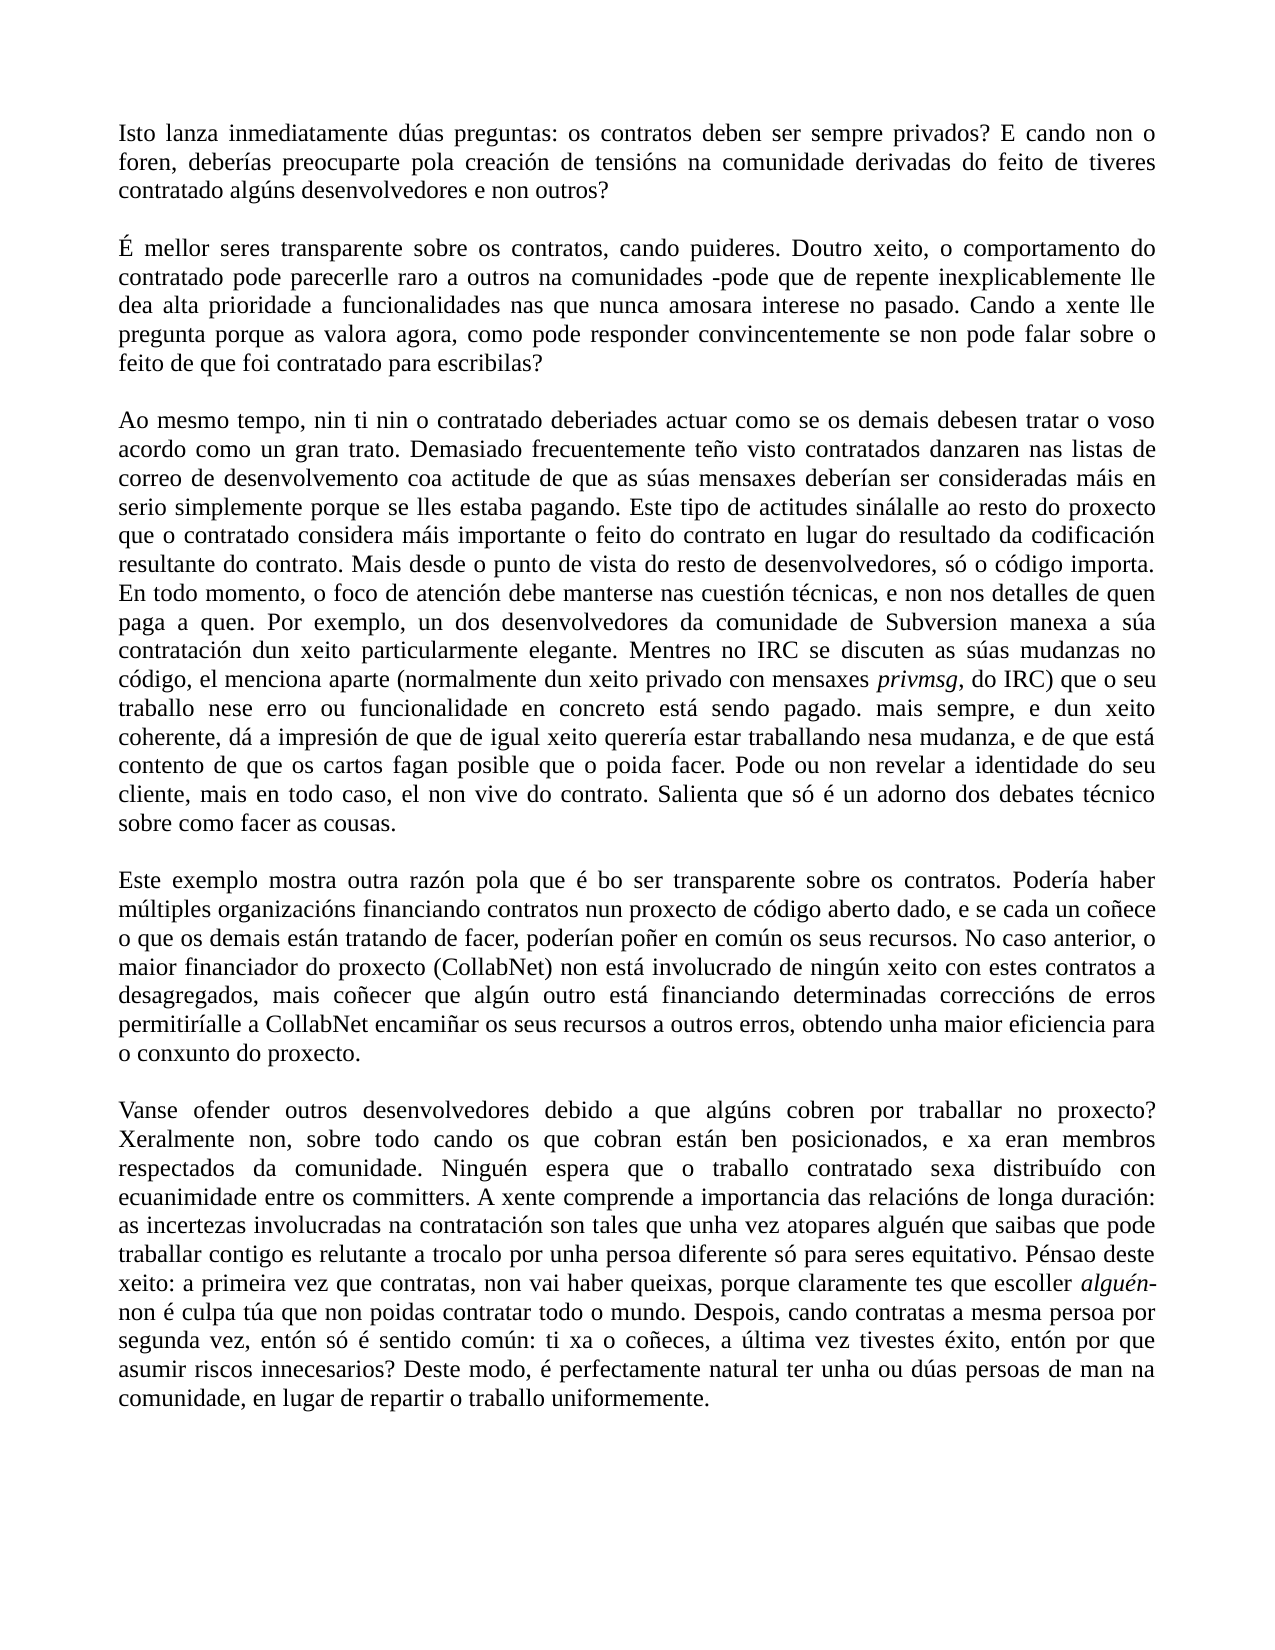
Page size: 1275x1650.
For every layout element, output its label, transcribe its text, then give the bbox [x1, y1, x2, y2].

text Isto lanza inmediatamente dúas preguntas: os contratos deben ser sempre privados? E cando non o foren, deberías preocuparte pola creación de tensións na comunidade derivadas do feito de tiveres contratado algúns desenvolvedores e non outros? [118, 118, 1157, 204]
text Vanse ofender outros desenvolvedores debido a que algúns cobren por traballar no proxecto? Xeralmente non, sobre todo cando os que cobran están ben posicionados, e xa eran membros respectados da comunidade. Ninguén espera que o traballo contratado sexa distribuído con ecuanimidade entre os committers. A xente comprende a importancia das relacións de longa duración: as incertezas involucradas na contratación son tales que unha vez atopares alguén que saibas que pode traballar contigo es relutante a trocalo por unha persoa diferente só para seres equitativo. Pénsao deste xeito: a primeira vez que contratas, non vai haber queixas, porque claramente tes que escoller alguén- non é culpa túa que non poidas contratar todo o mundo. Despois, cando contratas a mesma persoa por segunda vez, entón só é sentido común: ti xa o coñeces, a última vez tivestes éxito, entón por que asumir riscos innecesarios? Deste modo, é perfectamente natural ter unha ou dúas persoas de man na comunidade, en lugar de repartir o traballo uniformemente. [118, 1096, 1157, 1412]
text Este exemplo mostra outra razón pola que é bo ser transparente sobre os contratos. Podería haber múltiples organizacións financiando contratos nun proxecto de código aberto dado, e se cada un coñece o que os demais están tratando de facer, poderían poñer en común os seus recursos. No caso anterior, o maior financiador do proxecto (CollabNet) non está involucrado de ningún xeito con estes contratos a desagregados, mais coñecer que algún outro está financiando determinadas correccións de erros permitiríalle a CollabNet encamiñar os seus recursos a outros erros, obtendo unha maior eficiencia para o conxunto do proxecto. [118, 866, 1157, 1067]
text Ao mesmo tempo, nin ti nin o contratado deberiades actuar como se os demais debesen tratar o voso acordo como un gran trato. Demasiado frecuentemente teño visto contratados danzaren nas listas de correo de desenvolvemento coa actitude de que as súas mensaxes deberían ser consideradas máis en serio simplemente porque se lles estaba pagando. Este tipo de actitudes sinálalle ao resto do proxecto que o contratado considera máis importante o feito do contrato en lugar do resultado da codificación resultante do contrato. Mais desde o punto de vista do resto de desenvolvedores, só o código importa. En todo momento, o foco de atención debe manterse nas cuestión técnicas, e non nos detalles de quen paga a quen. Por exemplo, un dos desenvolvedores da comunidade de Subversion manexa a súa contratación dun xeito particularmente elegante. Mentres no IRC se discuten as súas mudanzas no código, el menciona aparte (normalmente dun xeito privado con mensaxes privmsg, do IRC) que o seu traballo nese erro ou funcionalidade en concreto está sendo pagado. mais sempre, e dun xeito coherente, dá a impresión de que de igual xeito querería estar traballando nesa mudanza, e de que está contento de que os cartos fagan posible que o poida facer. Pode ou non revelar a identidade do seu cliente, mais en todo caso, el non vive do contrato. Salienta que só é un adorno dos debates técnico sobre como facer as cousas. [118, 406, 1157, 837]
text É mellor seres transparente sobre os contratos, cando puideres. Doutro xeito, o comportamento do contratado pode parecerlle raro a outros na comunidades -pode que de repente inexplicablemente lle dea alta prioridade a funcionalidades nas que nunca amosara interese no pasado. Cando a xente lle pregunta porque as valora agora, como pode responder convincentemente se non pode falar sobre o feito de que foi contratado para escribilas? [118, 233, 1157, 377]
